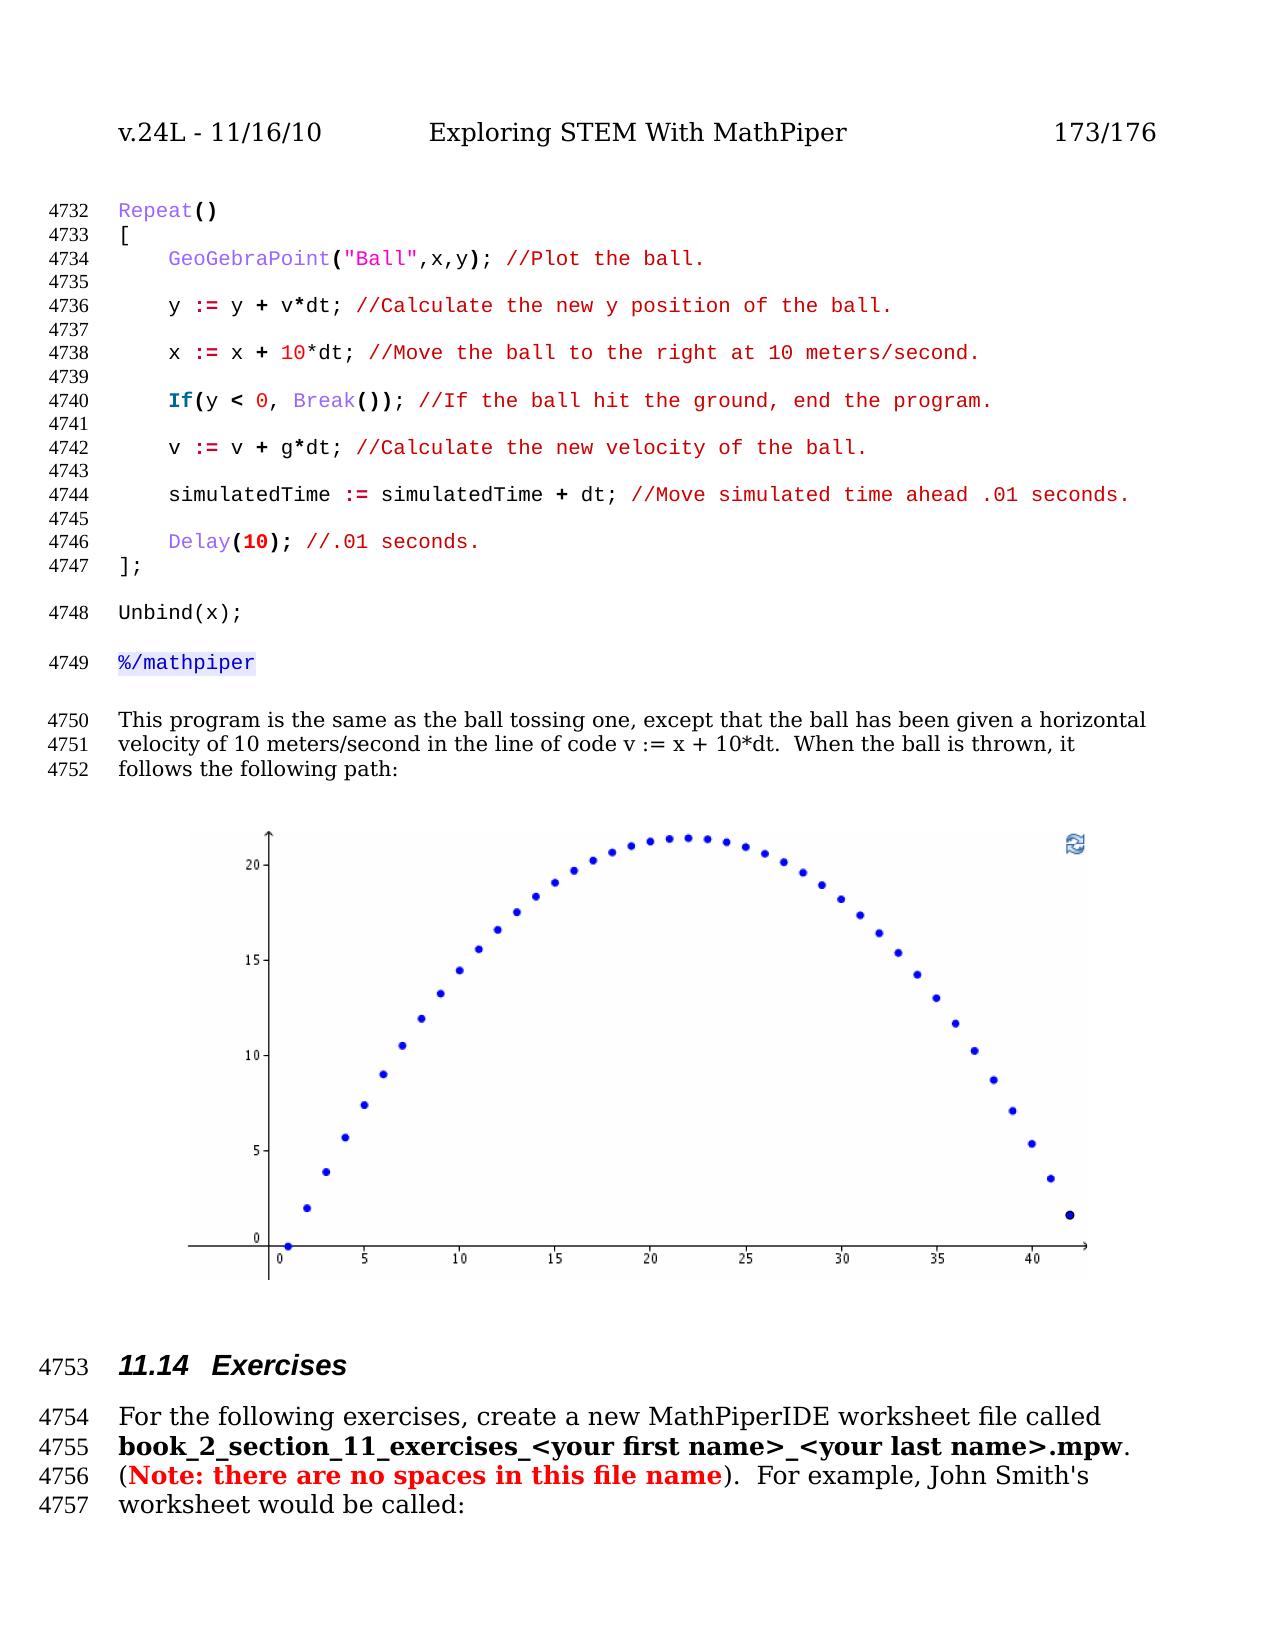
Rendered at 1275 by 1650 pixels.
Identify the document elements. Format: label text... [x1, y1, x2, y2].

text %/mathpiper [118, 652, 1157, 676]
text Repeat() [118, 200, 1157, 224]
text If(y < 0, Break()); //If the ball hit the ground, end the program. [118, 389, 1157, 413]
text For the following exercises, create a new MathPiperIDE worksheet file called book_2_section_11_exercises_<your first name>_<your last name>.mpw. (Note: there are no spaces in this file name). For example, John Smith's worksheet would be called: [118, 1402, 1157, 1519]
picture [187, 831, 1088, 1280]
text v := v + g*dt; //Calculate the new velocity of the ball. [118, 437, 1157, 461]
text x := x + 10*dt; //Move the ball to the right at 10 meters/second. [118, 342, 1157, 366]
text [ [118, 224, 1157, 248]
text Unbind(x); [118, 602, 1157, 626]
text Delay(10); //.01 seconds. [118, 531, 1157, 555]
text y := y + v*dt; //Calculate the new y position of the ball. [118, 295, 1157, 319]
text GeoGebraPoint("Ball",x,y); //Plot the ball. [118, 248, 1157, 271]
text This program is the same as the ball tossing one, except that the ball has been given a horizontal velocity of 10 meters/second in the line of code v := x + 10*dt. When the ball is thrown, it follows the following path: [118, 708, 1157, 781]
text ]; [118, 555, 1157, 579]
subtitle Exercises [118, 1348, 1157, 1381]
text simulatedTime := simulatedTime + dt; //Move simulated time ahead .01 seconds. [118, 484, 1157, 508]
